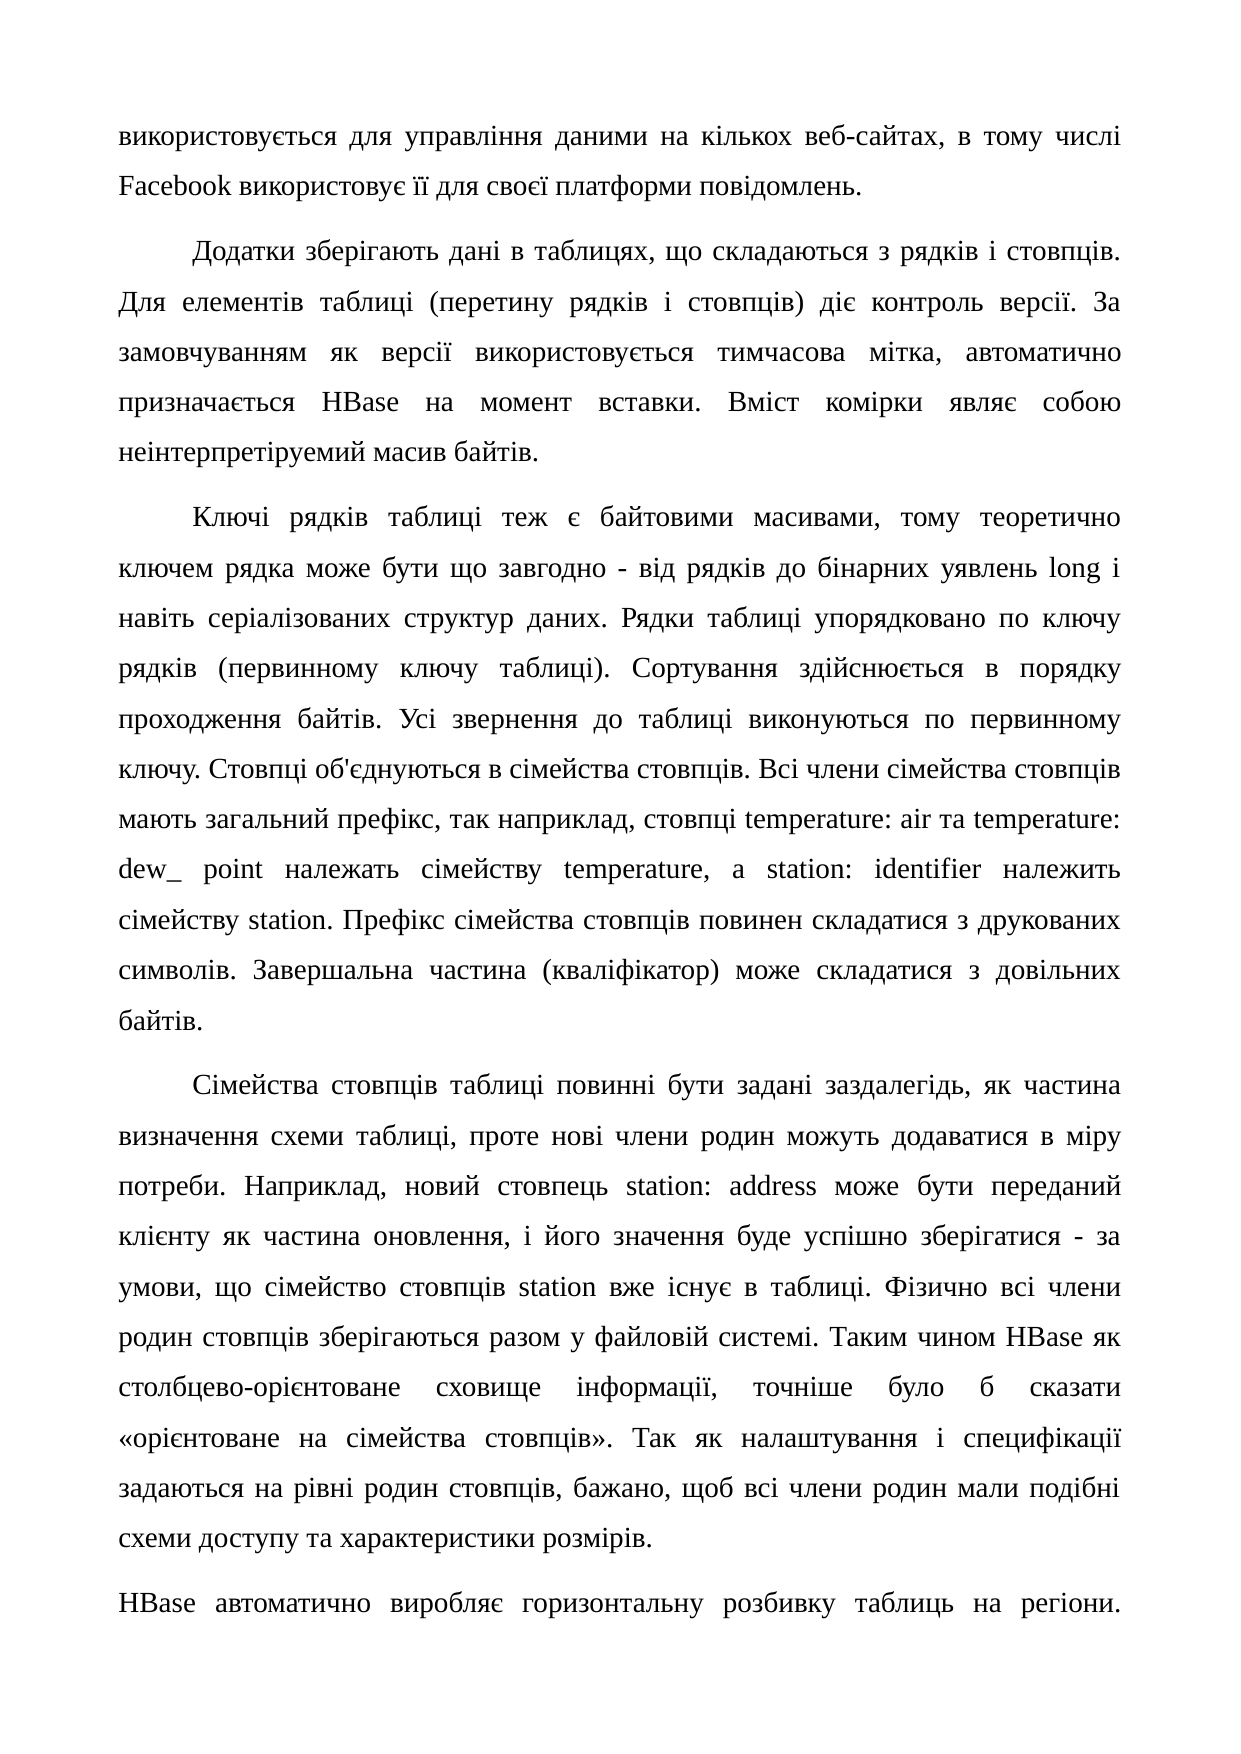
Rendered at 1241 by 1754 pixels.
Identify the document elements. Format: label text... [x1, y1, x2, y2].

text HBase автоматично виробляє горизонтальну розбивку таблиць на регіони. [118, 1585, 1122, 1619]
text Додатки зберігають дані в таблицях, що складаються з рядків і стовпців. Для елементів таблиці (перетину рядків і стовпців) діє контроль версії. За замовчуванням як версії використовується тимчасова мітка, автоматично призначається HBase на момент вставки. Вміст комірки являє собою неінтерпретіруемий масив байтів. [118, 233, 1122, 468]
text Сімейства стовпців таблиці повинні бути задані заздалегідь, як частина визначення схеми таблиці, проте нові члени родин можуть додаватися в міру потреби. Наприклад, новий стовпець station: address може бути переданий клієнту як частина оновлення, і його значення буде успішно зберігатися - за умови, що сімейство стовпців station вже існує в таблиці. Фізично всі члени родин стовпців зберігаються разом у файловій системі. Таким чином HBase як столбцево-орієнтоване сховище інформації, точніше було б сказати «орієнтоване на сімейства стовпців». Так як налаштування і специфікації задаються на рівні родин стовпців, бажано, щоб всі члени родин мали подібні схеми доступу та характеристики розмірів. [118, 1067, 1122, 1554]
text Ключі рядків таблиці теж є байтовими масивами, тому теоретично ключем рядка може бути що завгодно - від рядків до бінарних уявлень long і навіть серіалізованих структур даних. Рядки таблиці упорядковано по ключу рядків (первинному ключу таблиці). Сортування здійснюється в порядку проходження байтів. Усі звернення до таблиці виконуються по первинному ключу. Стовпці об'єднуються в сімейства стовпців. Всі члени сімейства стовпців мають загальний префікс, так наприклад, стовпці temperature: air та temperature: dew_ point належать сімейству temperature, а station: identifier належить сімейству station. Префікс сімейства стовпців повинен складатися з друкованих символів. Завершальна частина (кваліфікатор) може складатися з довільних байтів. [118, 499, 1122, 1036]
text використовується для управління даними на кількох веб-сайтах, в тому числі Facebook використовує її для своєї платформи повідомлень. [118, 118, 1122, 202]
